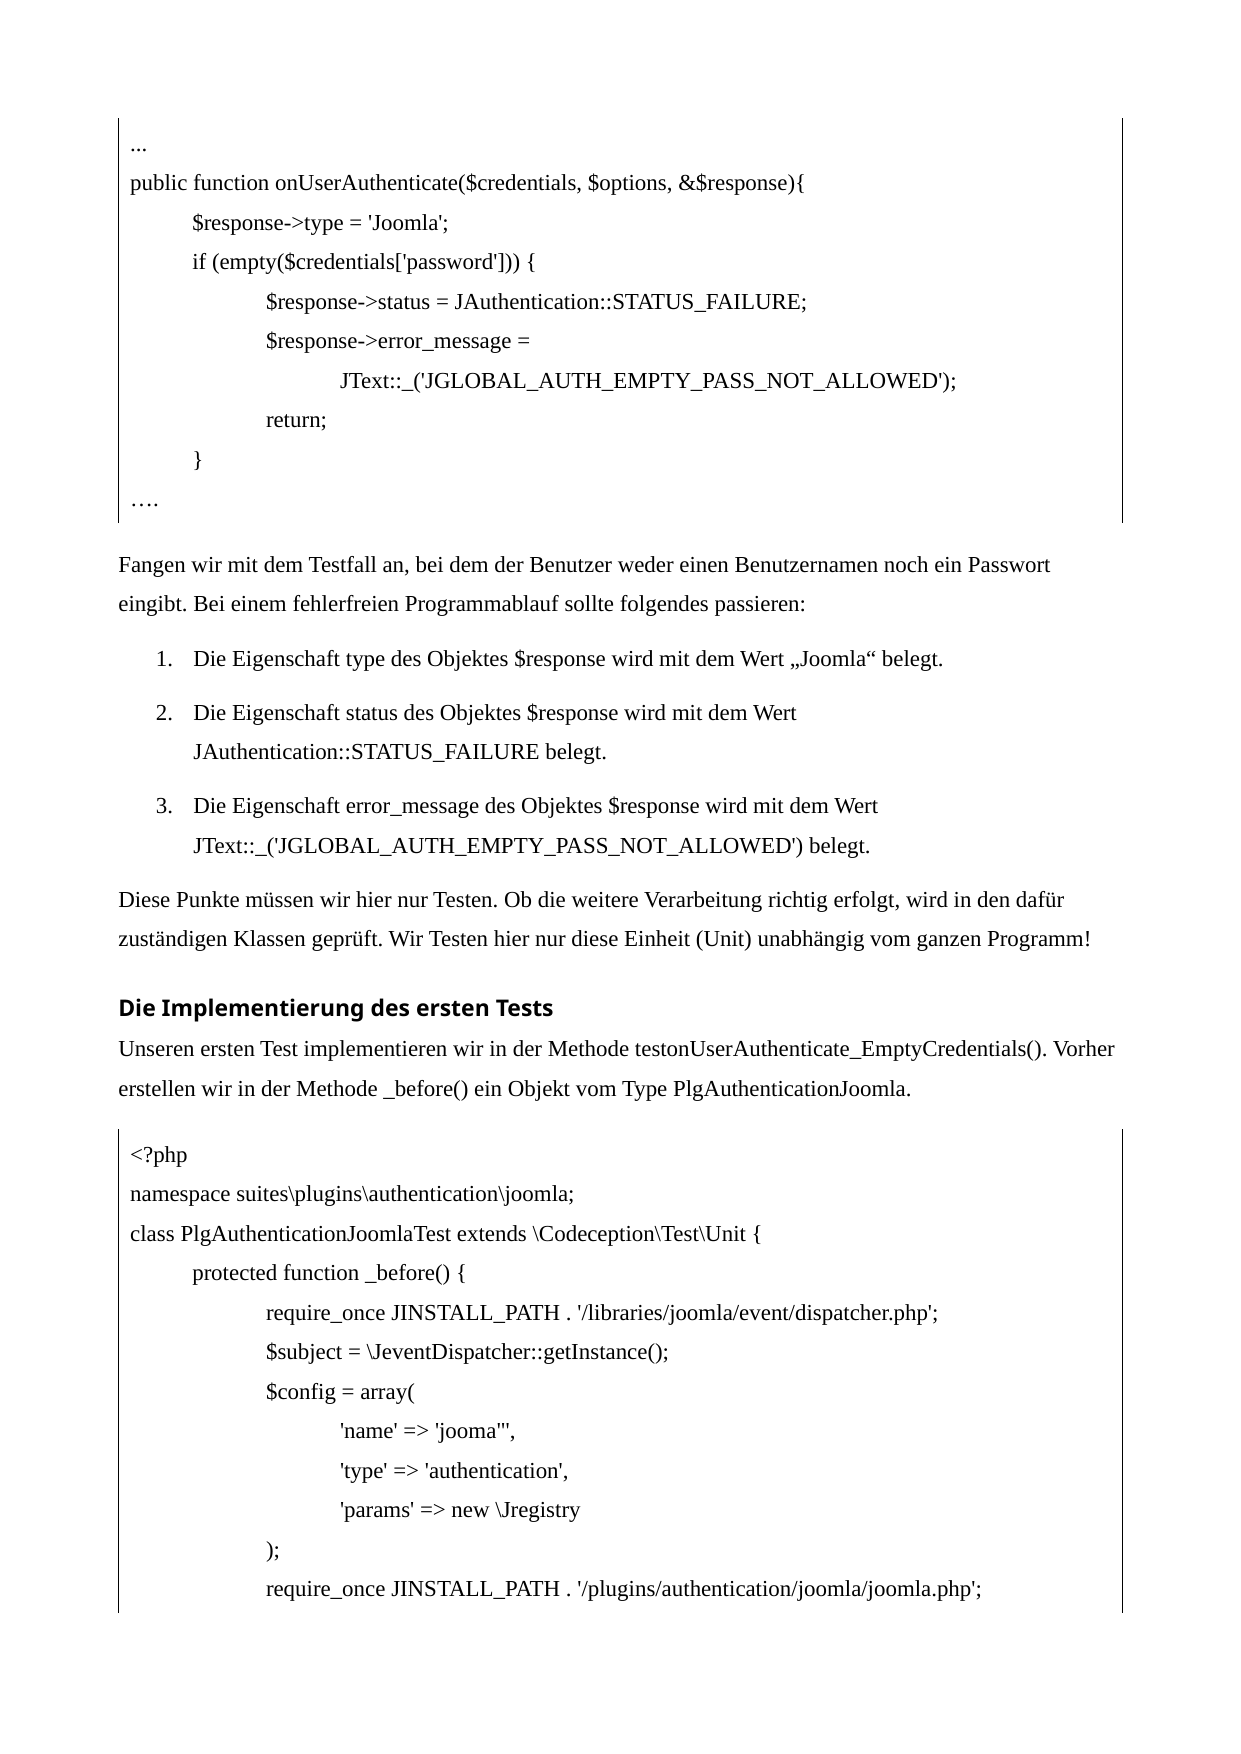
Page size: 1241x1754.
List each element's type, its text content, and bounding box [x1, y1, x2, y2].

text Unseren ersten Test implementieren wir in der Methode testonUserAuthenticate_EmptyCredentials(). Vorher erstellen wir in der Methode _before() ein Objekt vom Type PlgAuthenticationJoomla. [118, 1036, 1122, 1101]
text Diese Punkte müssen wir hier nur Testen. Ob die weitere Verarbeitung richtig erfolgt, wird in den dafür zuständigen Klassen geprüft. Wir Testen hier nur diese Einheit (Unit) unabhängig vom ganzen Programm! [118, 886, 1122, 952]
text <?php namespace suites\plugins\authentication\joomla; class PlgAuthenticationJoomlaTest extends \Codeception\Test\Unit { protected function _before() { require_once JINSTALL_PATH . '/libraries/joomla/event/dispatcher.php'; $subject = \JeventDispatcher::getInstance(); $config = array( 'name' => 'jooma"', 'type' => 'authentication', 'params' => new \Jregistry ); require_once JINSTALL_PATH . '/plugins/authentication/joomla/joomla.php'; [119, 1129, 1122, 1613]
list Die Eigenschaft error_message des Objektes $response wird mit dem Wert JText::_('JGLOBAL_AUTH_EMPTY_PASS_NOT_ALLOWED') belegt. [156, 792, 1122, 858]
text Fangen wir mit dem Testfall an, bei dem der Benutzer weder einen Benutzernamen noch ein Passwort eingibt. Bei einem fehlerfreien Programmablauf sollte folgendes passieren: [118, 551, 1122, 617]
subtitle Die Implementierung des ersten Tests [118, 992, 1122, 1023]
list Die Eigenschaft type des Objektes $response wird mit dem Wert „Joomla“ belegt. [156, 644, 1122, 671]
text ... public function onUserAuthenticate($credentials, $options, &$response){ $response->type = 'Joomla'; if (empty($credentials['password'])) { $response->status = JAuthentication::STATUS_FAILURE; $response->error_message = JText::_('JGLOBAL_AUTH_EMPTY_PASS_NOT_ALLOWED'); return; } …. [119, 118, 1122, 523]
list Die Eigenschaft status des Objektes $response wird mit dem Wert JAuthentication::STATUS_FAILURE belegt. [156, 699, 1122, 764]
